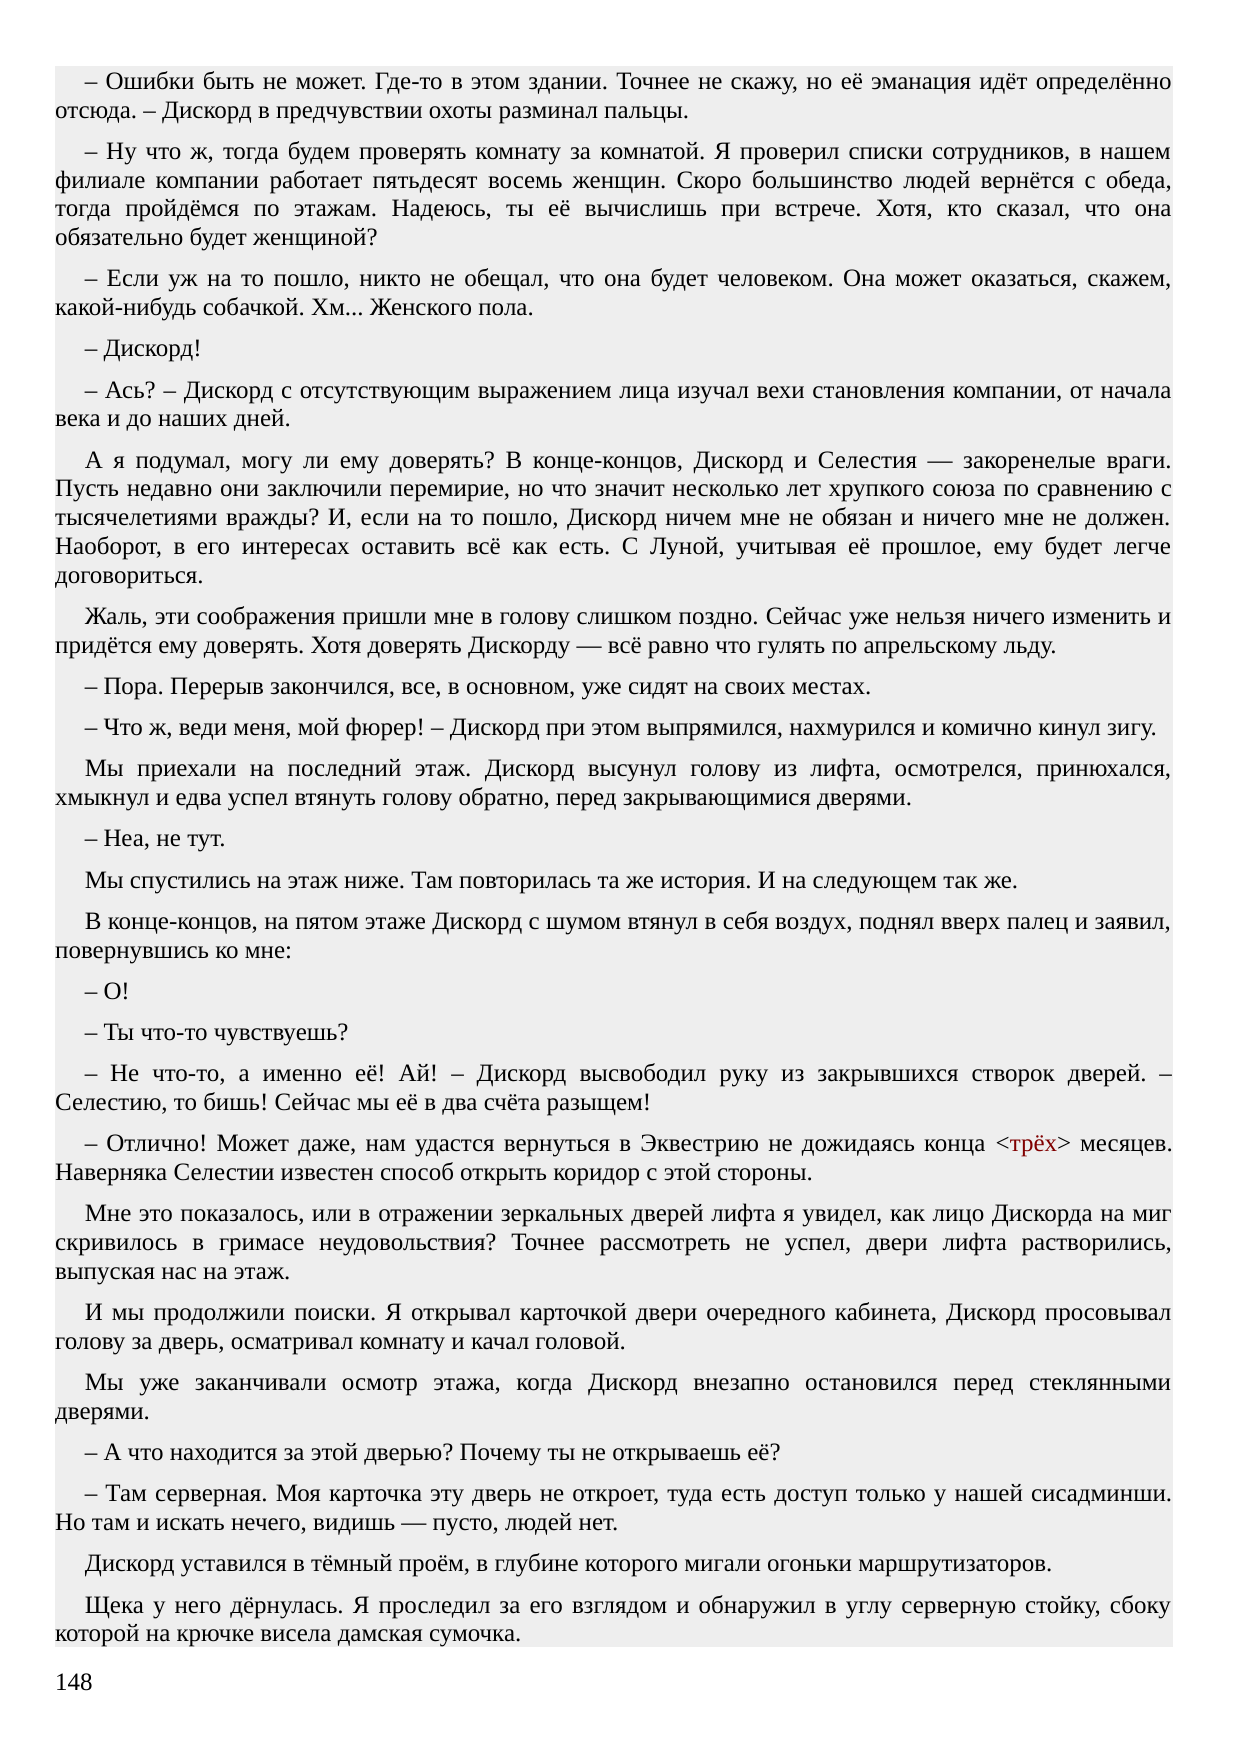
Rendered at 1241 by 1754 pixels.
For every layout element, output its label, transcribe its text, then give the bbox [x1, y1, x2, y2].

text А я подумал, могу ли ему доверять? В конце-концов, Дискорд и Селестия — закоренелые враги. Пусть недавно они заключили перемирие, но что значит несколько лет хрупкого союза по сравнению с тысячелетиями вражды? И, если на то пошло, Дискорд ничем мне не обязан и ничего мне не должен. Наоборот, в его интересах оставить всё как есть. С Луной, учитывая её прошлое, ему будет легче договориться. [55, 445, 1173, 588]
text – Ась? – Дискорд с отсутствующим выражением лица изучал вехи становления компании, от начала века и до наших дней. [55, 375, 1173, 432]
text – Пора. Перерыв закончился, все, в основном, уже сидят на своих местах. [55, 671, 1173, 700]
text – Неа, не тут. [55, 823, 1173, 852]
text – А что находится за этой дверью? Почему ты не открываешь её? [55, 1437, 1173, 1466]
text – Не что-то, а именно её! Ай! – Дискорд высвободил руку из закрывшихся створок дверей. – Селестию, то бишь! Сейчас мы её в два счёта разыщем! [55, 1058, 1173, 1116]
text Мы спустились на этаж ниже. Там повторилась та же история. И на следующем так же. [55, 865, 1173, 893]
text – О! [55, 976, 1173, 1005]
text Мы уже заканчивали осмотр этажа, когда Дискорд внезапно остановился перед стеклянными дверями. [55, 1367, 1173, 1425]
text И мы продолжили поиски. Я открывал карточкой двери очередного кабинета, Дискорд просовывал голову за дверь, осматривал комнату и качал головой. [55, 1297, 1173, 1355]
text – Ошибки быть не может. Где-то в этом здании. Точнее не скажу, но её эманация идёт определённо отсюда. – Дискорд в предчувствии охоты разминал пальцы. [55, 66, 1173, 123]
text Щека у него дёрнулась. Я проследил за его взглядом и обнаружил в углу серверную стойку, сбоку которой на крючке висела дамская сумочка. [55, 1590, 1173, 1647]
text Жаль, эти соображения пришли мне в голову слишком поздно. Сейчас уже нельзя ничего изменить и придётся ему доверять. Хотя доверять Дискорду — всё равно что гулять по апрельскому льду. [55, 601, 1173, 658]
text – Что ж, веди меня, мой фюрер! – Дискорд при этом выпрямился, нахмурился и комично кинул зигу. [55, 712, 1173, 741]
text – Если уж на то пошло, никто не обещал, что она будет человеком. Она может оказаться, скажем, какой-нибудь собачкой. Хм... Женского пола. [55, 263, 1173, 321]
text Мы приехали на последний этаж. Дискорд высунул голову из лифта, осмотрелся, принюхался, хмыкнул и едва успел втянуть голову обратно, перед закрывающимися дверями. [55, 753, 1173, 811]
text Дискорд уставился в тёмный проём, в глубине которого мигали огоньки маршрутизаторов. [55, 1548, 1173, 1577]
text В конце-концов, на пятом этаже Дискорд с шумом втянул в себя воздух, поднял вверх палец и заявил, повернувшись ко мне: [55, 906, 1173, 963]
text – Ты что-то чувствуешь? [55, 1017, 1173, 1046]
text – Отлично! Может даже, нам удастся вернуться в Эквестрию не дожидаясь конца <трёх> месяцев. Наверняка Селестии известен способ открыть коридор с этой стороны. [55, 1128, 1173, 1186]
text – Там серверная. Моя карточка эту дверь не откроет, туда есть доступ только у нашей сисадминши. Но там и искать нечего, видишь — пусто, людей нет. [55, 1478, 1173, 1536]
text – Ну что ж, тогда будем проверять комнату за комнатой. Я проверил списки сотрудников, в нашем филиале компании работает пятьдесят восемь женщин. Скоро большинство людей вернётся с обеда, тогда пройдёмся по этажам. Надеюсь, ты её вычислишь при встрече. Хотя, кто сказал, что она обязательно будет женщиной? [55, 136, 1173, 251]
text – Дискорд! [55, 333, 1173, 362]
text Мне это показалось, или в отражении зеркальных дверей лифта я увидел, как лицо Дискорда на миг скривилось в гримасе неудовольствия? Точнее рассмотреть не успел, двери лифта растворились, выпуская нас на этаж. [55, 1198, 1173, 1285]
